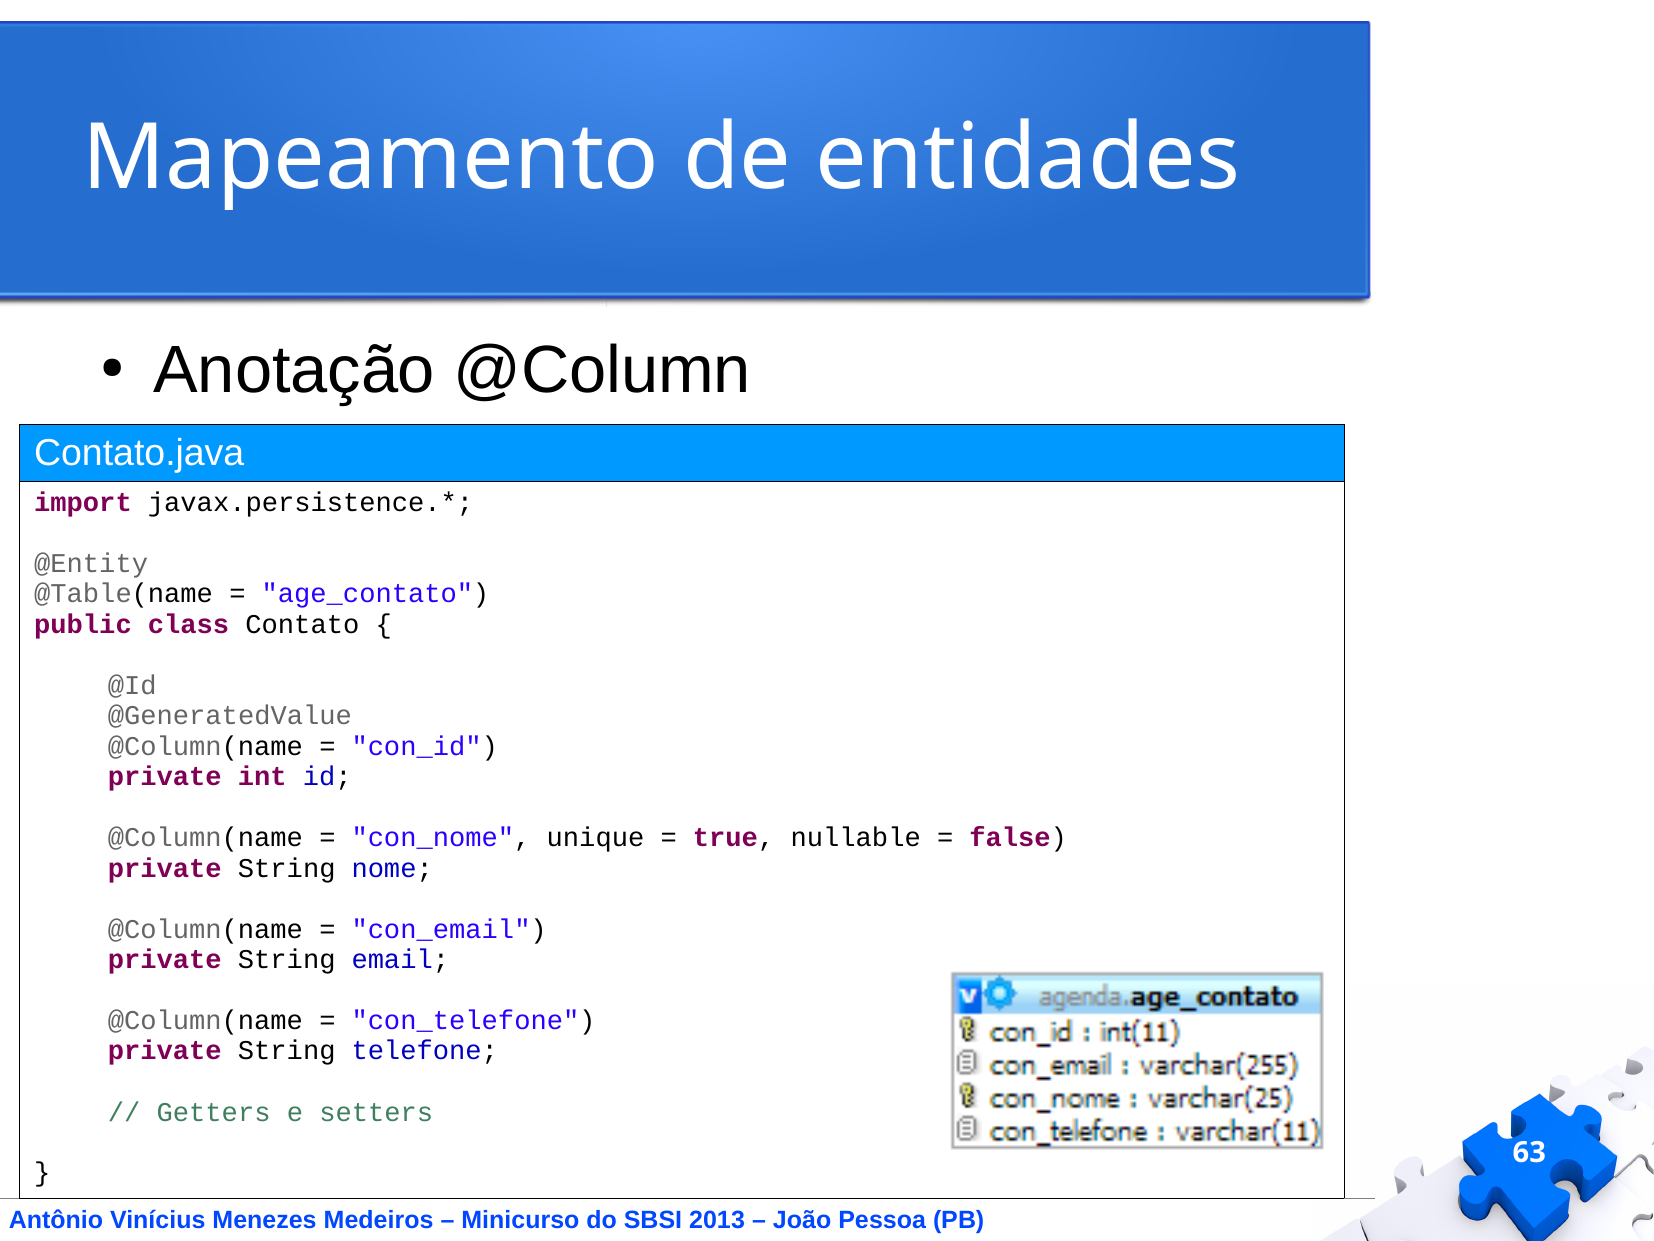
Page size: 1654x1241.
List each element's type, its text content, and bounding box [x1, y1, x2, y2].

table_header Contato.java [20, 425, 1344, 481]
picture [1311, 983, 1654, 1241]
list Anotação @Column [82, 332, 1356, 1052]
title Mapeamento de entidades [82, 49, 1323, 257]
table_cell import javax.persistence.*; @Entity @Table(name = "age_contato") public class Contato { @Id @GeneratedValue @Column(name = "con_id") private int id; @Column(name = "con_nome", unique = true, nullable = false) private String nome; @Column(name = "con_email") private String email; @Column(name = "con_telefone") private String telefone; // Getters e setters } [20, 482, 1344, 1198]
picture [944, 965, 1335, 1158]
picture [0, 21, 1375, 307]
